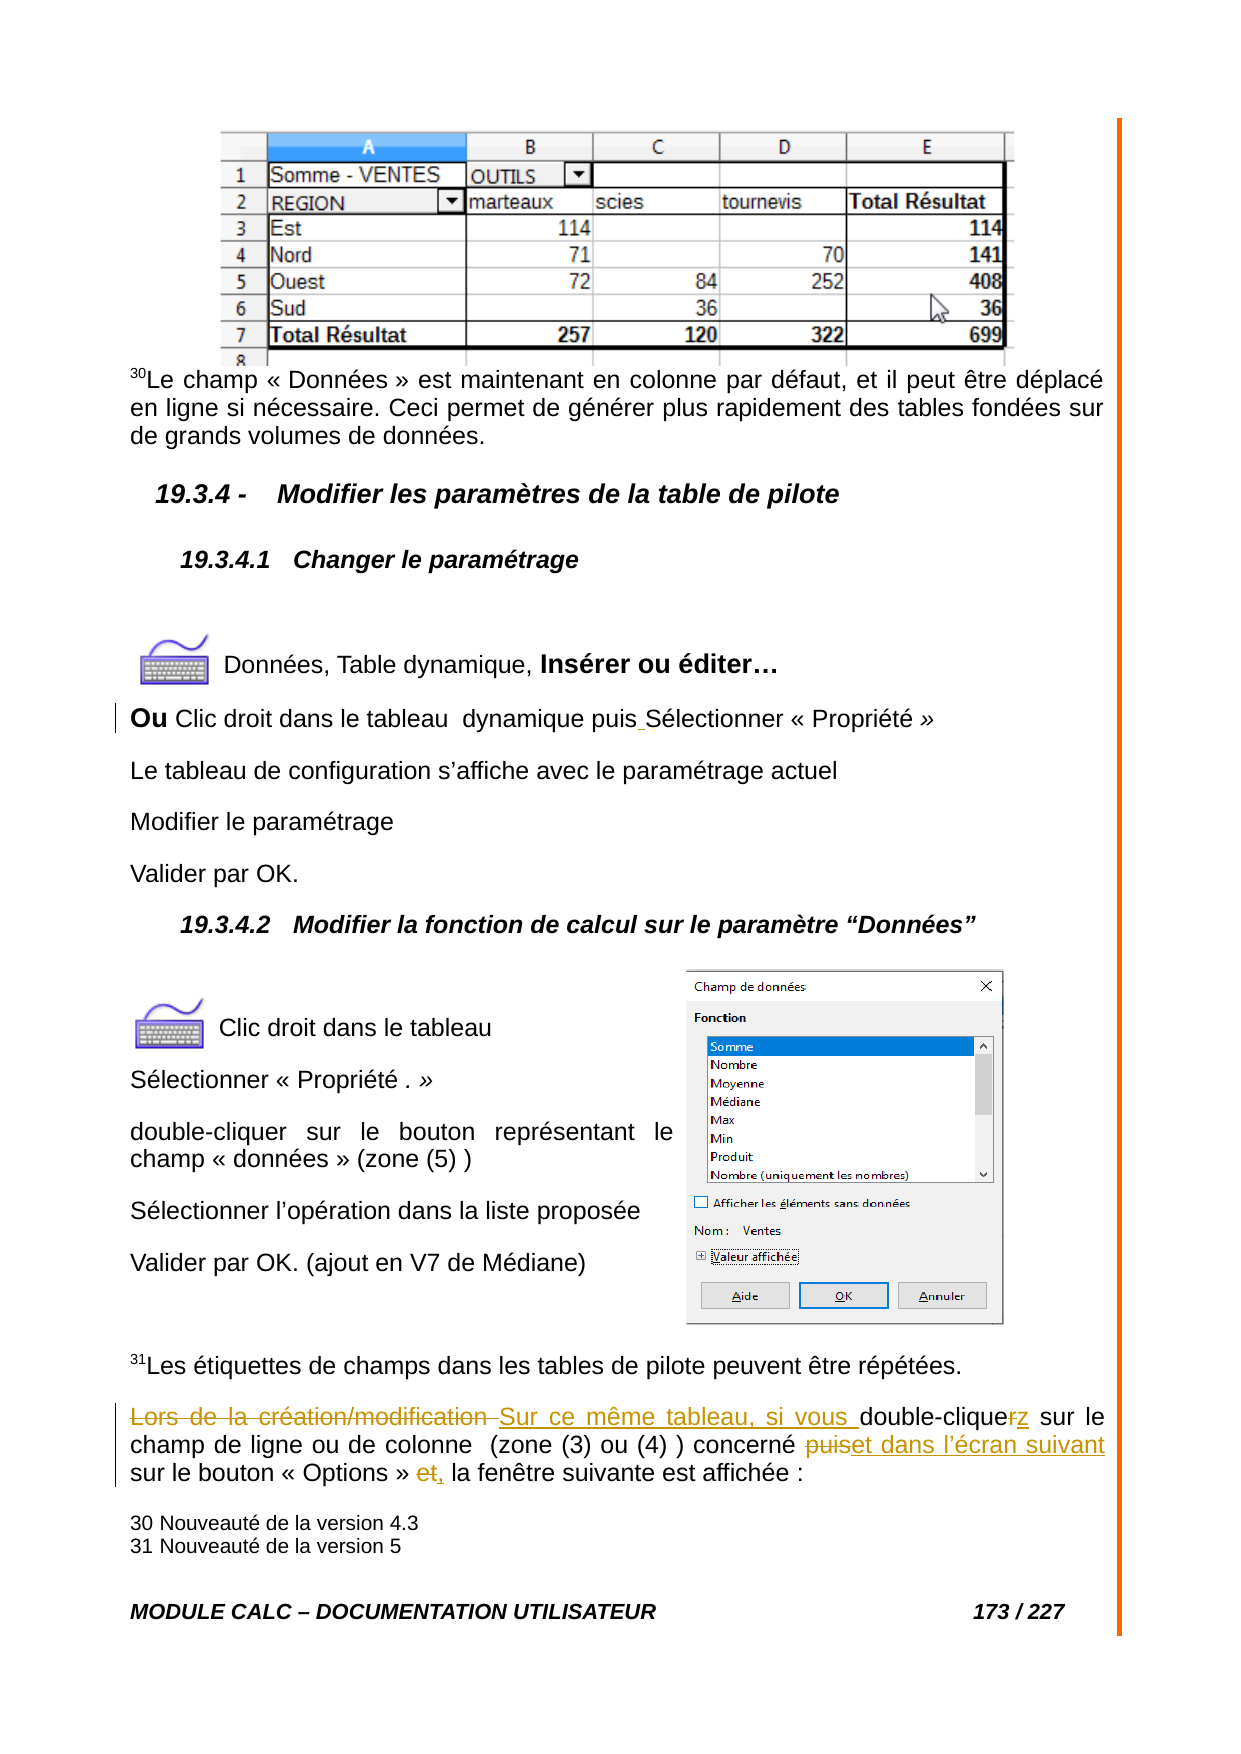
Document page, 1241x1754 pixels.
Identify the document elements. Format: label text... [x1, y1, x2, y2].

picture [220, 130, 1015, 366]
picture [131, 987, 207, 1063]
text double-cliquer sur le bouton représentant le champ « données » (zone (5) ) [130, 1117, 686, 1173]
subtitle Modifier la fonction de calcul sur le paramètre “Données” [180, 911, 1105, 939]
text Modifier le paramétrage [130, 808, 1105, 836]
text Sur ce même tableau, si vous double-cliquez sur le champ de ligne ou de colonne (zone (3) ou (4) ) concerné et dans l’écran suivant sur le bouton « Options » , la fenêtre suivante est affichée : [130, 1403, 1105, 1487]
text Ou Clic droit dans le tableau dynamique puis Sélectionner « Propriété » [130, 702, 1105, 733]
text Nouveauté de la version 4.3 [130, 1511, 1105, 1534]
text Le tableau de configuration s’affiche avec le paramétrage actuel [130, 756, 1105, 784]
picture [686, 969, 1004, 1325]
text Nouveauté de la version 5 [130, 1534, 1105, 1558]
text Le champ « Données » est maintenant en colonne par défaut, et il peut être déplacé en ligne si nécessaire. Ceci permet de générer plus rapidement des tables fondées sur de grands volumes de données. [130, 366, 1105, 449]
subtitle Changer le paramétrage [180, 545, 1105, 573]
subtitle Modifier les paramètres de la table de pilote [155, 479, 1105, 509]
picture [136, 623, 212, 699]
text Valider par OK. (ajout en V7 de Médiane) [130, 1248, 686, 1276]
text Les étiquettes de champs dans les tables de pilote peuvent être répétées. [130, 1352, 1105, 1379]
text [1004, 1197, 1105, 1225]
text Sélectionner l’opération dans la liste proposée [130, 1197, 686, 1225]
text [1004, 1066, 1105, 1094]
text Sélectionner « Propriété . » [130, 1066, 686, 1094]
text [1004, 1248, 1105, 1276]
text Données, Table dynamique, Insérer ou éditer… [212, 648, 1105, 679]
text [1004, 1117, 1105, 1173]
text Clic droit dans le tableau [207, 1014, 686, 1042]
text Valider par OK. [130, 859, 1105, 887]
text [1004, 1014, 1105, 1042]
